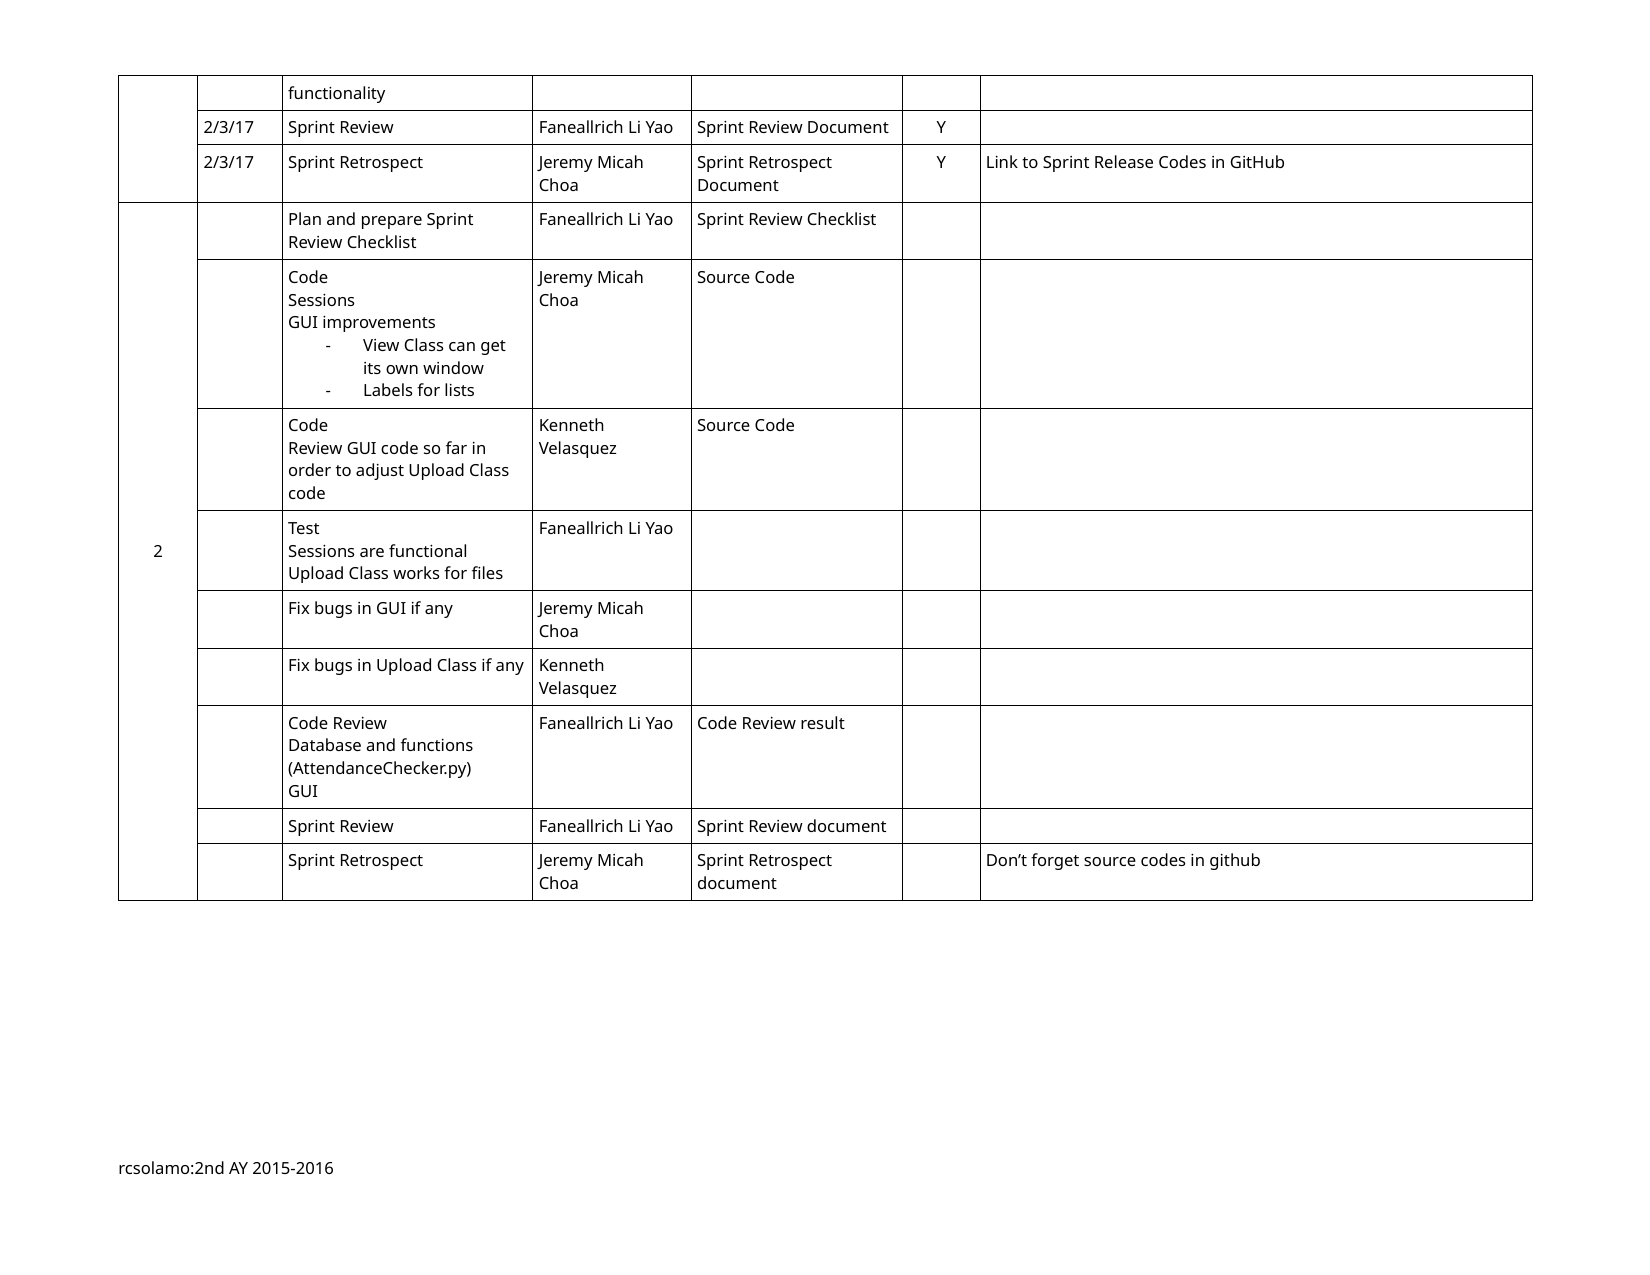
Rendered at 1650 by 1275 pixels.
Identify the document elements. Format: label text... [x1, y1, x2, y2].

table_cell [981, 76, 1532, 110]
table_cell [692, 511, 902, 590]
table_cell Jeremy Micah Choa [533, 591, 691, 648]
table_cell Faneallrich Li Yao [533, 706, 691, 808]
table_cell [903, 649, 980, 705]
table_cell [903, 844, 980, 900]
table_cell Code Sessions GUI improvements View Class can get its own window Labels for lists [283, 260, 532, 407]
table_cell Kenneth Velasquez [533, 649, 691, 705]
table_cell Source Code [692, 260, 902, 407]
table_cell Sprint Review Document [692, 111, 902, 144]
table_cell [903, 260, 980, 407]
table_cell [198, 844, 282, 900]
table_cell Don’t forget source codes in github [981, 844, 1532, 900]
table_cell 2/3/17 [198, 145, 282, 202]
table_cell Sprint Review Checklist [692, 203, 902, 259]
table_cell [198, 260, 282, 407]
table_cell [198, 409, 282, 510]
table_cell [903, 409, 980, 510]
table_cell [981, 260, 1532, 407]
table_cell [903, 591, 980, 648]
table_cell 2/3/17 [198, 111, 282, 144]
table_cell Y [903, 145, 980, 202]
table_cell [903, 511, 980, 590]
table_cell [981, 409, 1532, 510]
table_cell Test Sessions are functional Upload Class works for files [283, 511, 532, 590]
table_cell Code Review Database and functions (AttendanceChecker.py) GUI [283, 706, 532, 808]
table_cell Jeremy Micah Choa [533, 260, 691, 407]
table_cell [692, 649, 902, 705]
table_cell Sprint Review [283, 809, 532, 843]
table_cell [533, 76, 691, 110]
table_cell [981, 649, 1532, 705]
table_cell [981, 111, 1532, 144]
table_cell Fix bugs in GUI if any [283, 591, 532, 648]
table_cell [903, 809, 980, 843]
table_cell [198, 649, 282, 705]
table_cell Plan and prepare Sprint Review Checklist [283, 203, 532, 259]
table_cell Faneallrich Li Yao [533, 809, 691, 843]
table_cell [198, 511, 282, 590]
table_cell [981, 511, 1532, 590]
table_cell Sprint Retrospect [283, 844, 532, 900]
table_cell [692, 76, 902, 110]
table_cell [198, 591, 282, 648]
table_cell functionality [283, 76, 532, 110]
table_cell Source Code [692, 409, 902, 510]
table_cell [903, 706, 980, 808]
table_cell Sprint Retrospect Document [692, 145, 902, 202]
table_cell [119, 76, 197, 202]
table_cell Sprint Review document [692, 809, 902, 843]
table_cell 2 [119, 203, 197, 900]
table_cell [198, 203, 282, 259]
table_cell Faneallrich Li Yao [533, 511, 691, 590]
table_cell Code Review GUI code so far in order to adjust Upload Class code [283, 409, 532, 510]
table_cell Y [903, 111, 980, 144]
table_cell Sprint Retrospect [283, 145, 532, 202]
table_cell Fix bugs in Upload Class if any [283, 649, 532, 705]
table_cell Sprint Review [283, 111, 532, 144]
table_cell [981, 809, 1532, 843]
table_cell [903, 76, 980, 110]
table_cell [981, 203, 1532, 259]
table_cell Sprint Retrospect document [692, 844, 902, 900]
table_cell Code Review result [692, 706, 902, 808]
table_cell [903, 203, 980, 259]
table_cell [981, 706, 1532, 808]
table_cell [198, 76, 282, 110]
table_cell Kenneth Velasquez [533, 409, 691, 510]
table_cell Jeremy Micah Choa [533, 145, 691, 202]
table_cell [692, 591, 902, 648]
table_cell Jeremy Micah Choa [533, 844, 691, 900]
table_cell Faneallrich Li Yao [533, 203, 691, 259]
table_cell Link to Sprint Release Codes in GitHub [981, 145, 1532, 202]
table_cell [198, 809, 282, 843]
table_cell [198, 706, 282, 808]
table_cell [981, 591, 1532, 648]
table_cell Faneallrich Li Yao [533, 111, 691, 144]
